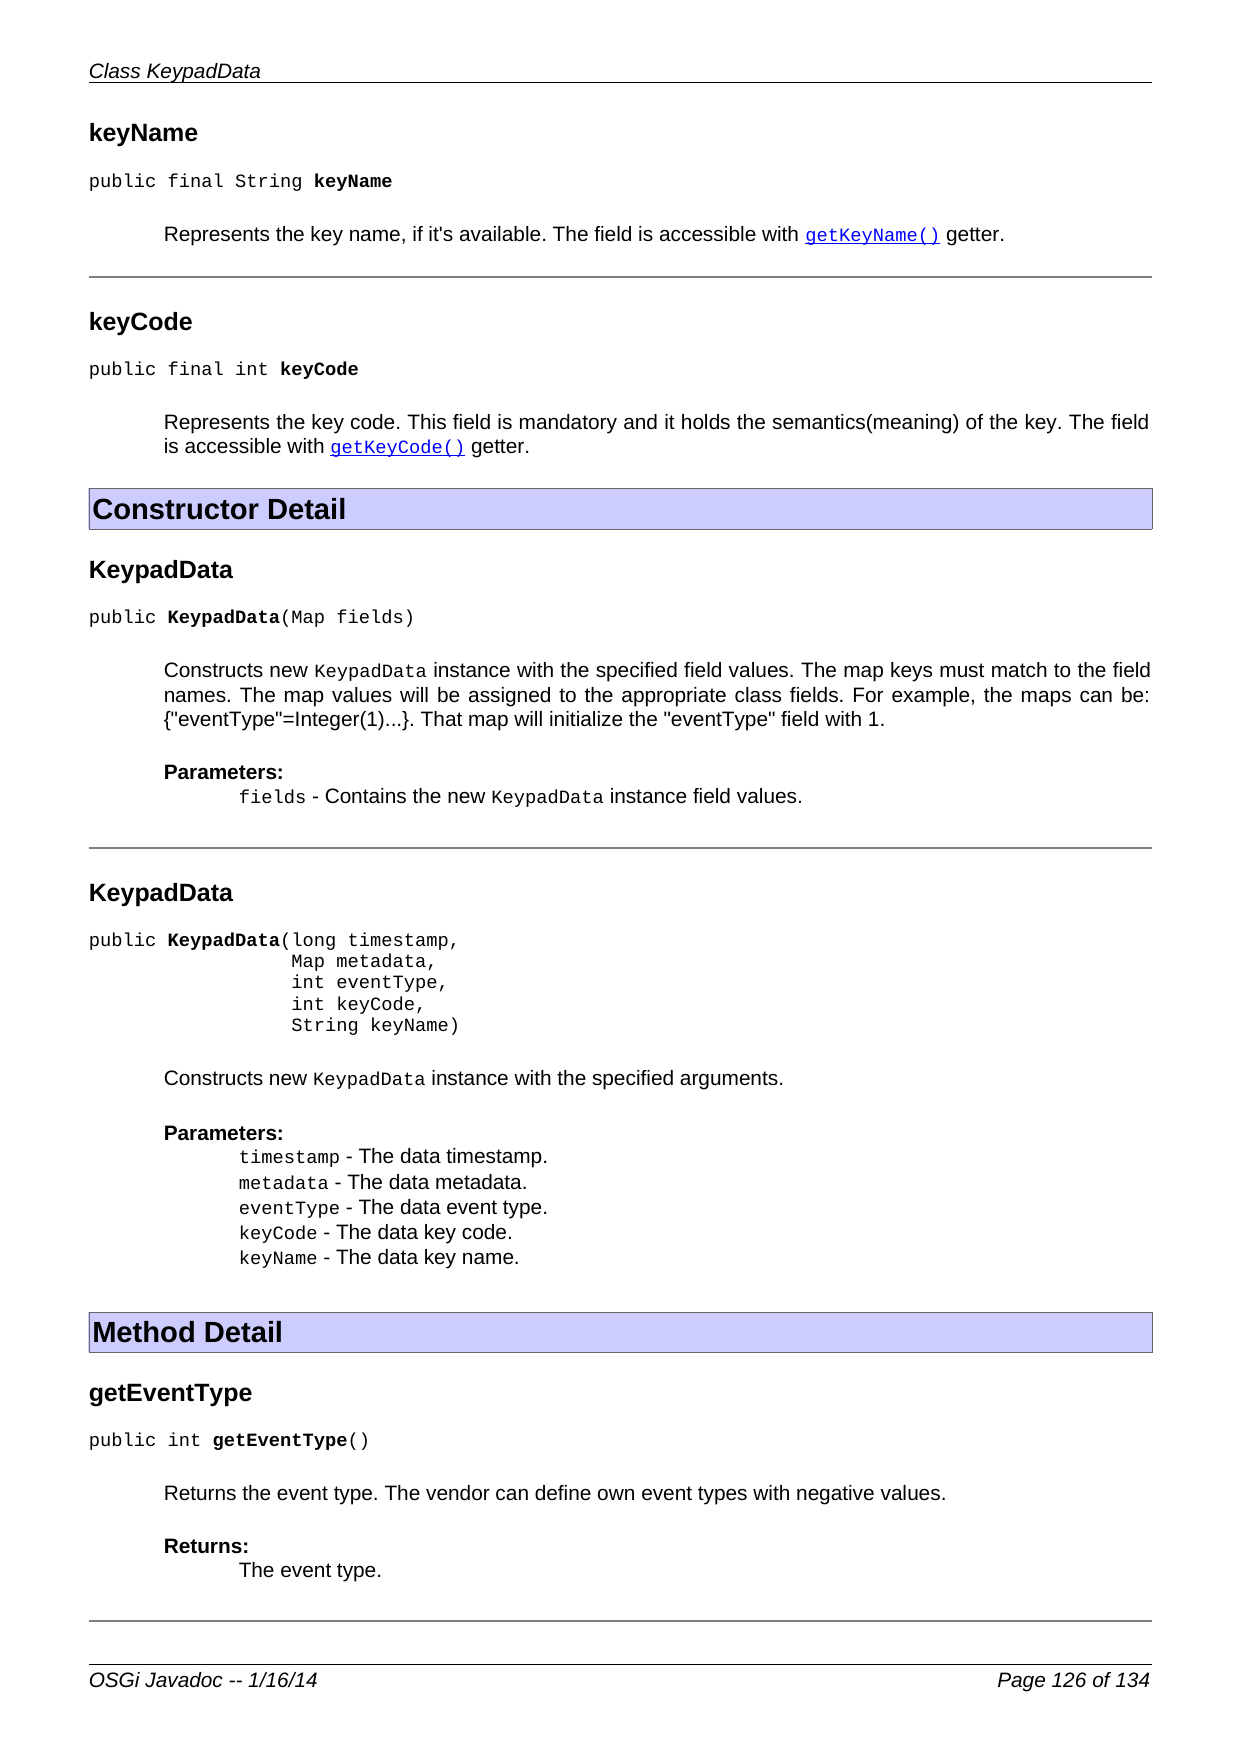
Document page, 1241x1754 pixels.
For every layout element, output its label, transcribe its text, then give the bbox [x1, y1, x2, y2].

text public final String keyName [88, 171, 1152, 193]
text public KeypadData(long timestamp, Map metadata, int eventType, int keyCode, String keyName) [88, 931, 1152, 1037]
text Parameters: [163, 1120, 1152, 1144]
text timestamp - The data timestamp. [238, 1144, 1152, 1169]
text Returns: [163, 1534, 1152, 1558]
text Represents the key code. This field is mandatory and it holds the semantics(meaning) of the key. The field is accessible with getKeyCode() getter. [163, 410, 1152, 459]
subtitle getEventType [88, 1378, 1152, 1407]
text Represents the key name, if it's available. The field is accessible with getKeyName() getter. [163, 222, 1152, 247]
text public KeypadData(Map fields) [88, 607, 1152, 629]
text Returns the event type. The vendor can define own event types with negative values. [163, 1481, 1152, 1505]
text keyCode - The data key code. [238, 1220, 1152, 1245]
subtitle keyCode [88, 307, 1152, 335]
subtitle KeypadData [88, 554, 1152, 583]
text metadata - The data metadata. [238, 1169, 1152, 1195]
text Parameters: [163, 760, 1152, 784]
text eventType - The data event type. [238, 1195, 1152, 1220]
subtitle Constructor Detail [90, 489, 1152, 529]
text Constructs new KeypadData instance with the specified field values. The map keys must match to the field names. The map values will be assigned to the appropriate class fields. For example, the maps can be: {"eventType"=Integer(1)...}. That map will initialize the "eventType" field with 1. [163, 658, 1152, 731]
subtitle Method Detail [90, 1313, 1152, 1352]
text Constructs new KeypadData instance with the specified arguments. [163, 1066, 1152, 1091]
text public final int keyCode [88, 359, 1152, 381]
subtitle keyName [88, 118, 1152, 147]
text fields - Contains the new KeypadData instance field values. [238, 784, 1152, 809]
text public int getEventType() [88, 1431, 1152, 1452]
subtitle KeypadData [88, 878, 1152, 906]
text keyName - The data key name. [238, 1245, 1152, 1270]
text The event type. [238, 1558, 1152, 1582]
